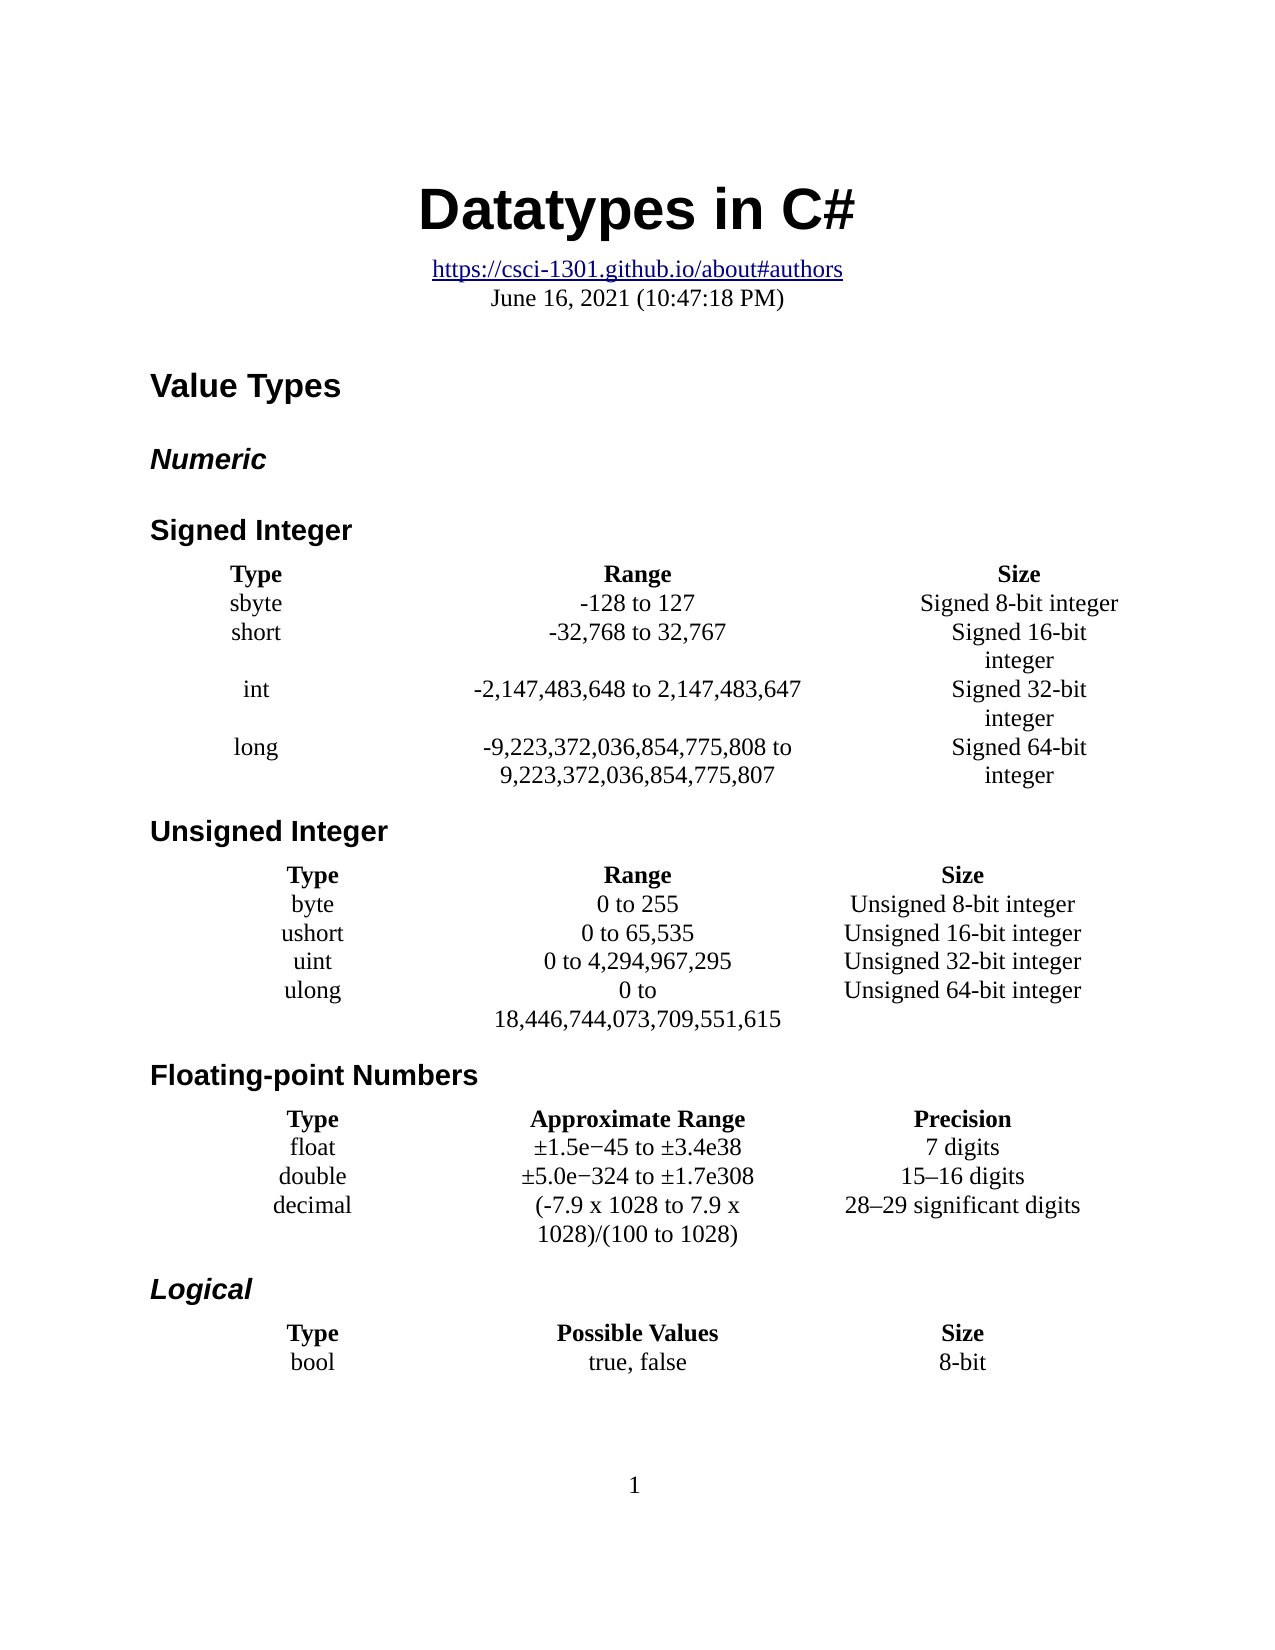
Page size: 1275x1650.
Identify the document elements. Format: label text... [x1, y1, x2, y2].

table_cell short [150, 617, 362, 674]
table_cell bool [150, 1347, 475, 1376]
table_cell 15–16 digits [800, 1161, 1125, 1190]
table_cell ±1.5e−45 to ±3.4e38 [475, 1133, 800, 1161]
table_header Size [913, 559, 1125, 588]
table_cell Signed 8-bit integer [913, 588, 1125, 617]
table_header Size [800, 860, 1125, 889]
table_cell byte [150, 889, 475, 918]
table_cell sbyte [150, 588, 362, 617]
table_cell int [150, 674, 362, 732]
subtitle Logical [150, 1272, 1125, 1306]
table_header Size [800, 1319, 1125, 1347]
text June 16, 2021 (10:47:18 PM) [150, 283, 1125, 312]
table_cell Signed 16-bit integer [913, 617, 1125, 674]
table_cell -9,223,372,036,854,775,808 to 9,223,372,036,854,775,807 [362, 732, 913, 789]
table_cell Unsigned 64-bit integer [800, 975, 1125, 1033]
table_header Range [362, 559, 913, 588]
table_cell long [150, 732, 362, 789]
subtitle Numeric [150, 442, 1125, 476]
subtitle Floating-point Numbers [150, 1058, 1125, 1091]
table_cell 28–29 significant digits [800, 1190, 1125, 1247]
table_cell Signed 64-bit integer [913, 732, 1125, 789]
table_cell 7 digits [800, 1133, 1125, 1161]
table_cell uint [150, 946, 475, 975]
table_cell 8-bit [800, 1347, 1125, 1376]
table_cell double [150, 1161, 475, 1190]
table_cell -128 to 127 [362, 588, 913, 617]
table_header Approximate Range [475, 1104, 800, 1132]
table_cell Unsigned 8-bit integer [800, 889, 1125, 918]
table_cell Signed 32-bit integer [913, 674, 1125, 732]
table_cell ulong [150, 975, 475, 1033]
table_header Range [475, 860, 800, 889]
subtitle Value Types [150, 366, 1125, 404]
table_header Precision [800, 1104, 1125, 1132]
table_header Type [150, 1104, 475, 1132]
table_cell 0 to 4,294,967,295 [475, 946, 800, 975]
table_cell decimal [150, 1190, 475, 1247]
table_cell true, false [475, 1347, 800, 1376]
table_cell Unsigned 16-bit integer [800, 918, 1125, 946]
table_header Possible Values [475, 1319, 800, 1347]
table_cell ushort [150, 918, 475, 946]
subtitle Unsigned Integer [150, 814, 1125, 848]
table_cell float [150, 1133, 475, 1161]
table_cell (-7.9 x 1028 to 7.9 x 1028)/(100 to 1028) [475, 1190, 800, 1247]
table_cell -2,147,483,648 to 2,147,483,647 [362, 674, 913, 732]
table_cell -32,768 to 32,767 [362, 617, 913, 674]
table_cell 0 to 18,446,744,073,709,551,615 [475, 975, 800, 1033]
text https://csci-1301.github.io/about#authors [150, 254, 1125, 283]
table_cell 0 to 255 [475, 889, 800, 918]
title Datatypes in C# [150, 175, 1125, 242]
table_header Type [150, 1319, 475, 1347]
table_header Type [150, 559, 362, 588]
table_cell Unsigned 32-bit integer [800, 946, 1125, 975]
table_cell ±5.0e−324 to ±1.7e308 [475, 1161, 800, 1190]
table_cell 0 to 65,535 [475, 918, 800, 946]
subtitle Signed Integer [150, 513, 1125, 547]
table_header Type [150, 860, 475, 889]
